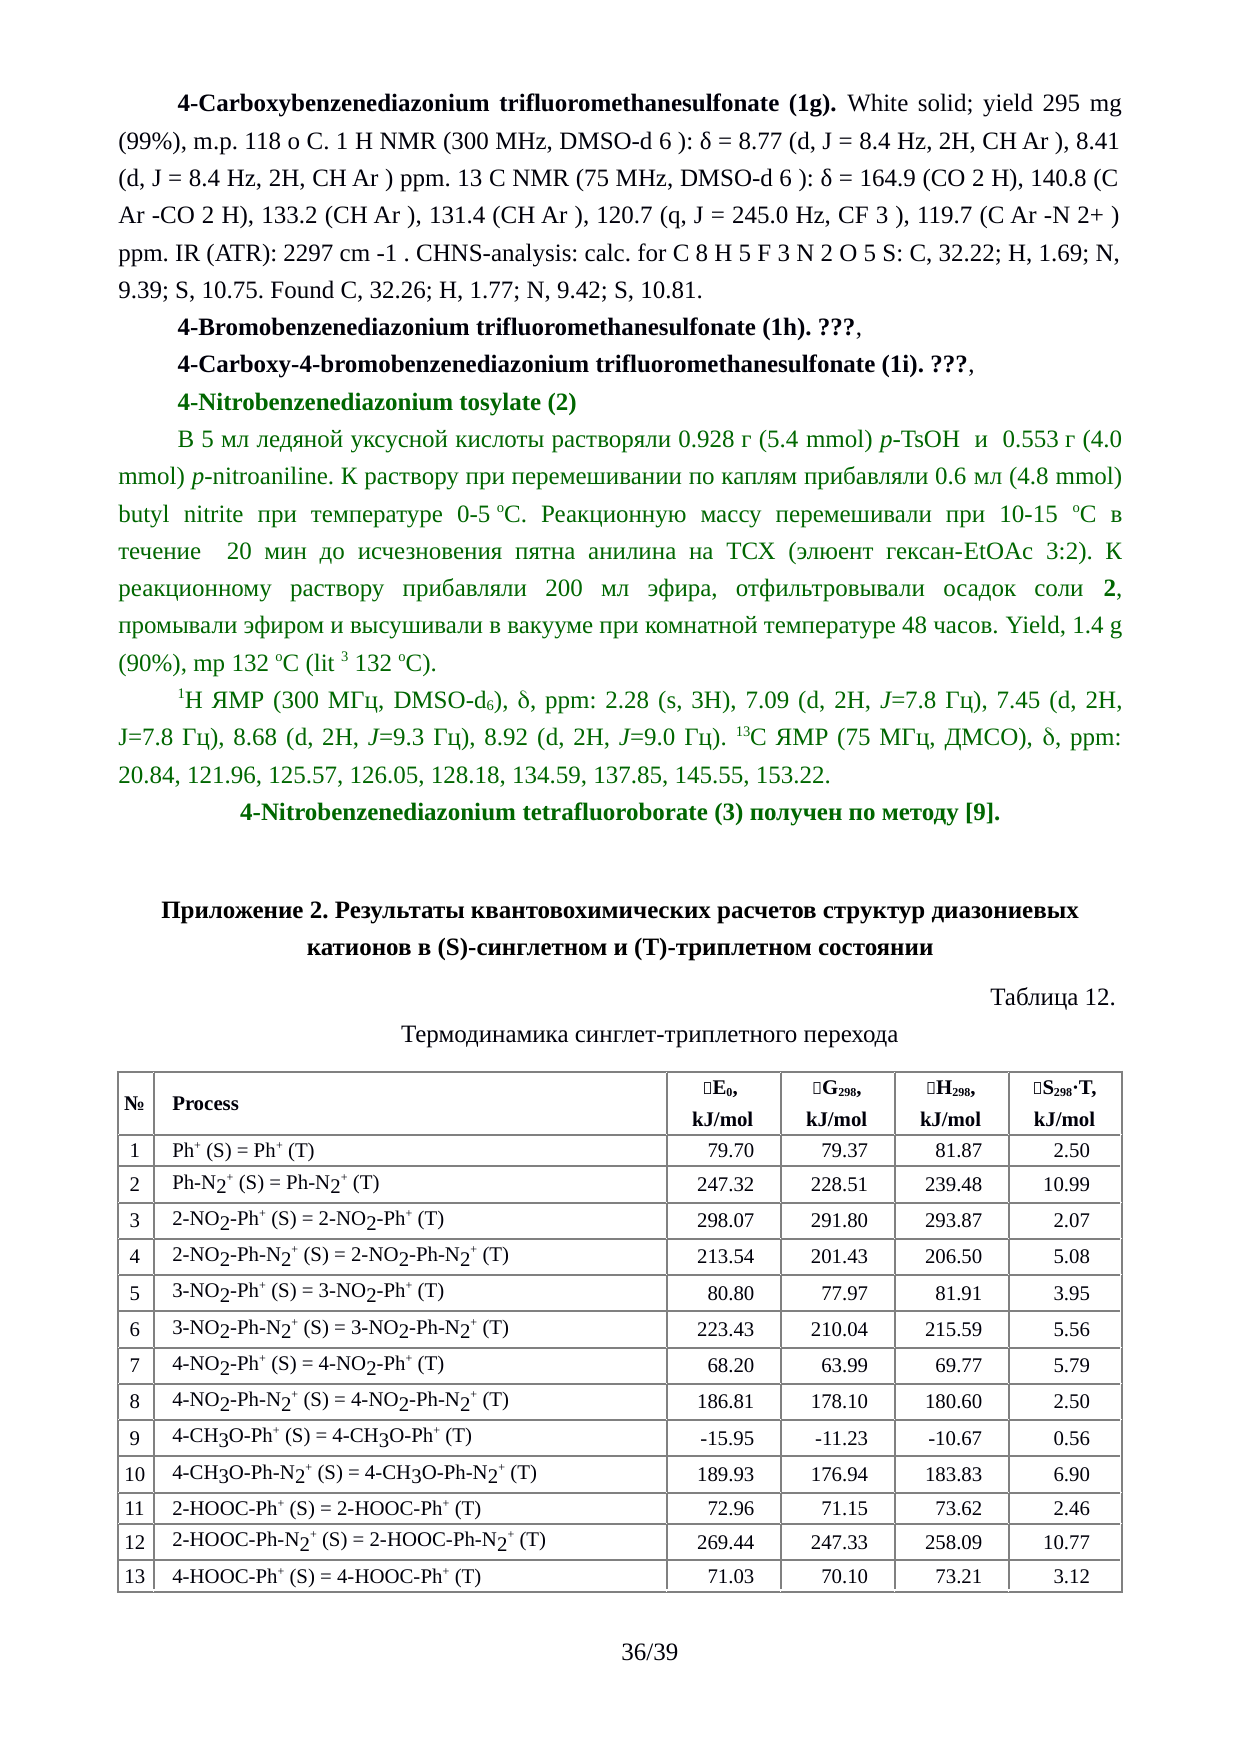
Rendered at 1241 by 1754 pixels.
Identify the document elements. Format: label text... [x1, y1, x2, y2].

table_cell 5.56 [1010, 1310, 1121, 1346]
table_cell 215.59 [896, 1312, 1008, 1346]
table_cell 2-HOOC-Ph-N2+ (S) = 2-HOOC-Ph-N2+ (T) [155, 1525, 666, 1559]
table_cell 239.48 [896, 1167, 1008, 1201]
table_cell 213.54 [668, 1240, 780, 1274]
table_cell 4-HOOC-Ph+ (S) = 4-HOOC-Ph+ (T) [153, 1561, 666, 1591]
table_cell 80.80 [668, 1276, 780, 1310]
table_cell 180.60 [896, 1385, 1008, 1419]
table_cell -15.95 [668, 1421, 780, 1455]
table_cell 247.32 [668, 1167, 780, 1201]
table_cell 0.56 [1010, 1419, 1122, 1455]
table_cell 4 [119, 1240, 153, 1274]
table_header H298, kJ/mol [896, 1073, 1008, 1134]
table_cell 8 [119, 1385, 153, 1419]
table_cell 4-NO2-Ph+ (S) = 4-NO2-Ph+ (T) [155, 1349, 666, 1383]
table_cell 5.79 [1010, 1346, 1121, 1383]
table_cell 13 [119, 1561, 153, 1591]
table_cell 2.07 [1010, 1201, 1121, 1238]
table_cell 69.77 [896, 1349, 1008, 1383]
table_cell 3-NO2-Ph-N2+ (S) = 3-NO2-Ph-N2+ (T) [155, 1312, 666, 1346]
text 4-Nitrobenzenediazonium tosylate (2) [118, 387, 1122, 416]
table_header № [119, 1073, 153, 1134]
table_cell 77.97 [782, 1276, 894, 1310]
table_cell 2.50 [1010, 1134, 1121, 1165]
table_cell -11.23 [782, 1421, 894, 1455]
table_cell 81.87 [896, 1136, 1008, 1165]
text 4-Carboxy-4-bromobenzenediazonium trifluoromethanesulfonate (1i). ???, [118, 349, 1122, 378]
table_cell 176.94 [782, 1457, 894, 1491]
text Приложение 2. Результаты квантовохимических расчетов структур диазониевых катионов в (S)-синглетном и (T)-триплетном состоянии [118, 895, 1122, 961]
table_cell 81.91 [896, 1276, 1008, 1310]
text 4-Bromobenzenediazonium trifluoromethanesulfonate (1h). ???, [118, 312, 1122, 341]
table_cell 2 [119, 1167, 153, 1201]
table_cell 71.03 [666, 1561, 781, 1591]
table_cell 2-NO2-Ph+ (S) = 2-NO2-Ph+ (T) [155, 1204, 666, 1238]
table_cell 2.46 [1010, 1491, 1121, 1523]
table_cell 3-NO2-Ph+ (S) = 3-NO2-Ph+ (T) [155, 1276, 666, 1310]
table_cell 269.44 [668, 1525, 780, 1559]
table_cell 6 [119, 1312, 153, 1346]
table_cell 223.43 [668, 1312, 780, 1346]
table_cell 4-CH3O-Ph+ (S) = 4-CH3O-Ph+ (T) [155, 1421, 666, 1455]
table_cell 228.51 [782, 1167, 894, 1201]
table_cell 79.70 [668, 1136, 780, 1165]
table_cell -10.67 [896, 1421, 1008, 1455]
table_cell 73.21 [894, 1561, 1008, 1591]
table_header Process [155, 1073, 666, 1134]
table_cell 258.09 [896, 1525, 1008, 1559]
table_header S298·T, kJ/mol [1010, 1073, 1121, 1134]
table_cell 11 [119, 1494, 153, 1523]
text В 5 мл ледяной уксусной кислоты растворяли 0.928 г (5.4 mmol) p-TsOH и 0.553 г (4.0 mmol) p-nitroaniline. К раствору при перемешивании по каплям прибавляли 0.6 мл (4.8 mmol) butyl nitrite при температуре 0-5 оС. Реакционную массу перемешивали при 10-15 оС в течение 20 мин до исчезновения пятна анилина на ТСХ (элюент гексан-EtOAc 3:2). К реакционному раствору прибавляли 200 мл эфира, отфильтровывали осадок соли 2, промывали эфиром и высушивали в вакууме при комнатной температуре 48 часов. Yield, 1.4 g (90%), mp 132 oC (lit 3 132 oC). [118, 424, 1122, 677]
text Термодинамика синглет-триплетного перехода [118, 1019, 1122, 1048]
table_header G298, kJ/mol [782, 1073, 894, 1134]
table_cell 189.93 [668, 1457, 780, 1491]
table_cell 210.04 [782, 1312, 894, 1346]
table_cell 72.96 [668, 1494, 780, 1523]
table_cell 186.81 [668, 1385, 780, 1419]
table_cell 68.20 [668, 1349, 780, 1383]
table_cell 206.50 [896, 1240, 1008, 1274]
table_cell 7 [119, 1349, 153, 1383]
table_header E0, kJ/mol [668, 1073, 780, 1134]
table_cell 3.95 [1010, 1274, 1122, 1310]
table_cell 71.15 [782, 1494, 894, 1523]
table_cell 291.80 [782, 1204, 894, 1238]
table_cell 10 [119, 1457, 153, 1491]
table_cell 70.10 [781, 1561, 894, 1591]
table_cell 201.43 [782, 1240, 894, 1274]
table_cell 79.37 [782, 1136, 894, 1165]
text 4-Carboxybenzenediazonium trifluoromethanesulfonate (1g). White solid; yield 295 mg (99%), m.p. 118 o C. 1 Н NMR (300 MHz, DMSO-d 6 ): δ = 8.77 (d, J = 8.4 Hz, 2H, CH Ar ), 8.41 (d, J = 8.4 Hz, 2H, CH Ar ) ppm. 13 С NMR (75 MHz, DMSO-d 6 ): δ = 164.9 (CO 2 H), 140.8 (C Ar -CO 2 H), 133.2 (CH Ar ), 131.4 (CH Ar ), 120.7 (q, J = 245.0 Hz, CF 3 ), 119.7 (C Ar -N 2+ ) ppm. IR (ATR): 2297 cm -1 . CHNS-analysis: calc. for C 8 H 5 F 3 N 2 O 5 S: C, 32.22; H, 1.69; N, 9.39; S, 10.75. Found C, 32.26; H, 1.77; N, 9.42; S, 10.81. [118, 88, 1122, 304]
table_cell 5.08 [1010, 1238, 1121, 1274]
table_cell 2.50 [1010, 1383, 1121, 1419]
text 1H ЯМР (300 МГц, DMSO-d6), , ppm: 2.28 (s, 3H), 7.09 (d, 2H, J=7.8 Гц), 7.45 (d, 2H, J=7.8 Гц), 8.68 (d, 2H, J=9.3 Гц), 8.92 (d, 2H, J=9.0 Гц). 13C ЯМР (75 МГц, ДМСО), , ppm: 20.84, 121.96, 125.57, 126.05, 128.18, 134.59, 137.85, 145.55, 153.22. [118, 685, 1122, 788]
table_cell 10.77 [1010, 1523, 1121, 1559]
table_cell 1 [119, 1136, 153, 1165]
text 4-Nitrobenzenediazonium tetrafluoroborate (3) получен по методу [9]. [118, 797, 1122, 826]
table_cell 183.83 [896, 1457, 1008, 1491]
table_cell 293.87 [896, 1204, 1008, 1238]
table_cell 63.99 [782, 1349, 894, 1383]
table_cell 178.10 [782, 1385, 894, 1419]
table_cell 2-NO2-Ph-N2+ (S) = 2-NO2-Ph-N2+ (T) [155, 1240, 666, 1274]
table_cell 3 [119, 1204, 153, 1238]
table_cell 73.62 [896, 1494, 1008, 1523]
table_cell 12 [119, 1525, 153, 1559]
text Таблица 12. [118, 982, 1122, 1010]
table_cell 2-HOOC-Ph+ (S) = 2-HOOC-Ph+ (T) [155, 1494, 666, 1523]
table_cell 4-CH3O-Ph-N2+ (S) = 4-CH3O-Ph-N2+ (T) [155, 1457, 666, 1491]
table_cell 4-NO2-Ph-N2+ (S) = 4-NO2-Ph-N2+ (T) [155, 1385, 666, 1419]
table_cell 3.12 [1009, 1559, 1121, 1591]
table_cell Ph-N2+ (S) = Ph-N2+ (T) [155, 1167, 666, 1201]
table_cell 247.33 [782, 1525, 894, 1559]
table_cell 5 [119, 1276, 153, 1310]
table_cell 10.99 [1010, 1165, 1121, 1201]
table_cell 298.07 [668, 1204, 780, 1238]
table_cell 9 [119, 1421, 153, 1455]
table_cell 6.90 [1010, 1455, 1121, 1491]
table_cell Ph+ (S) = Ph+ (T) [155, 1136, 666, 1165]
